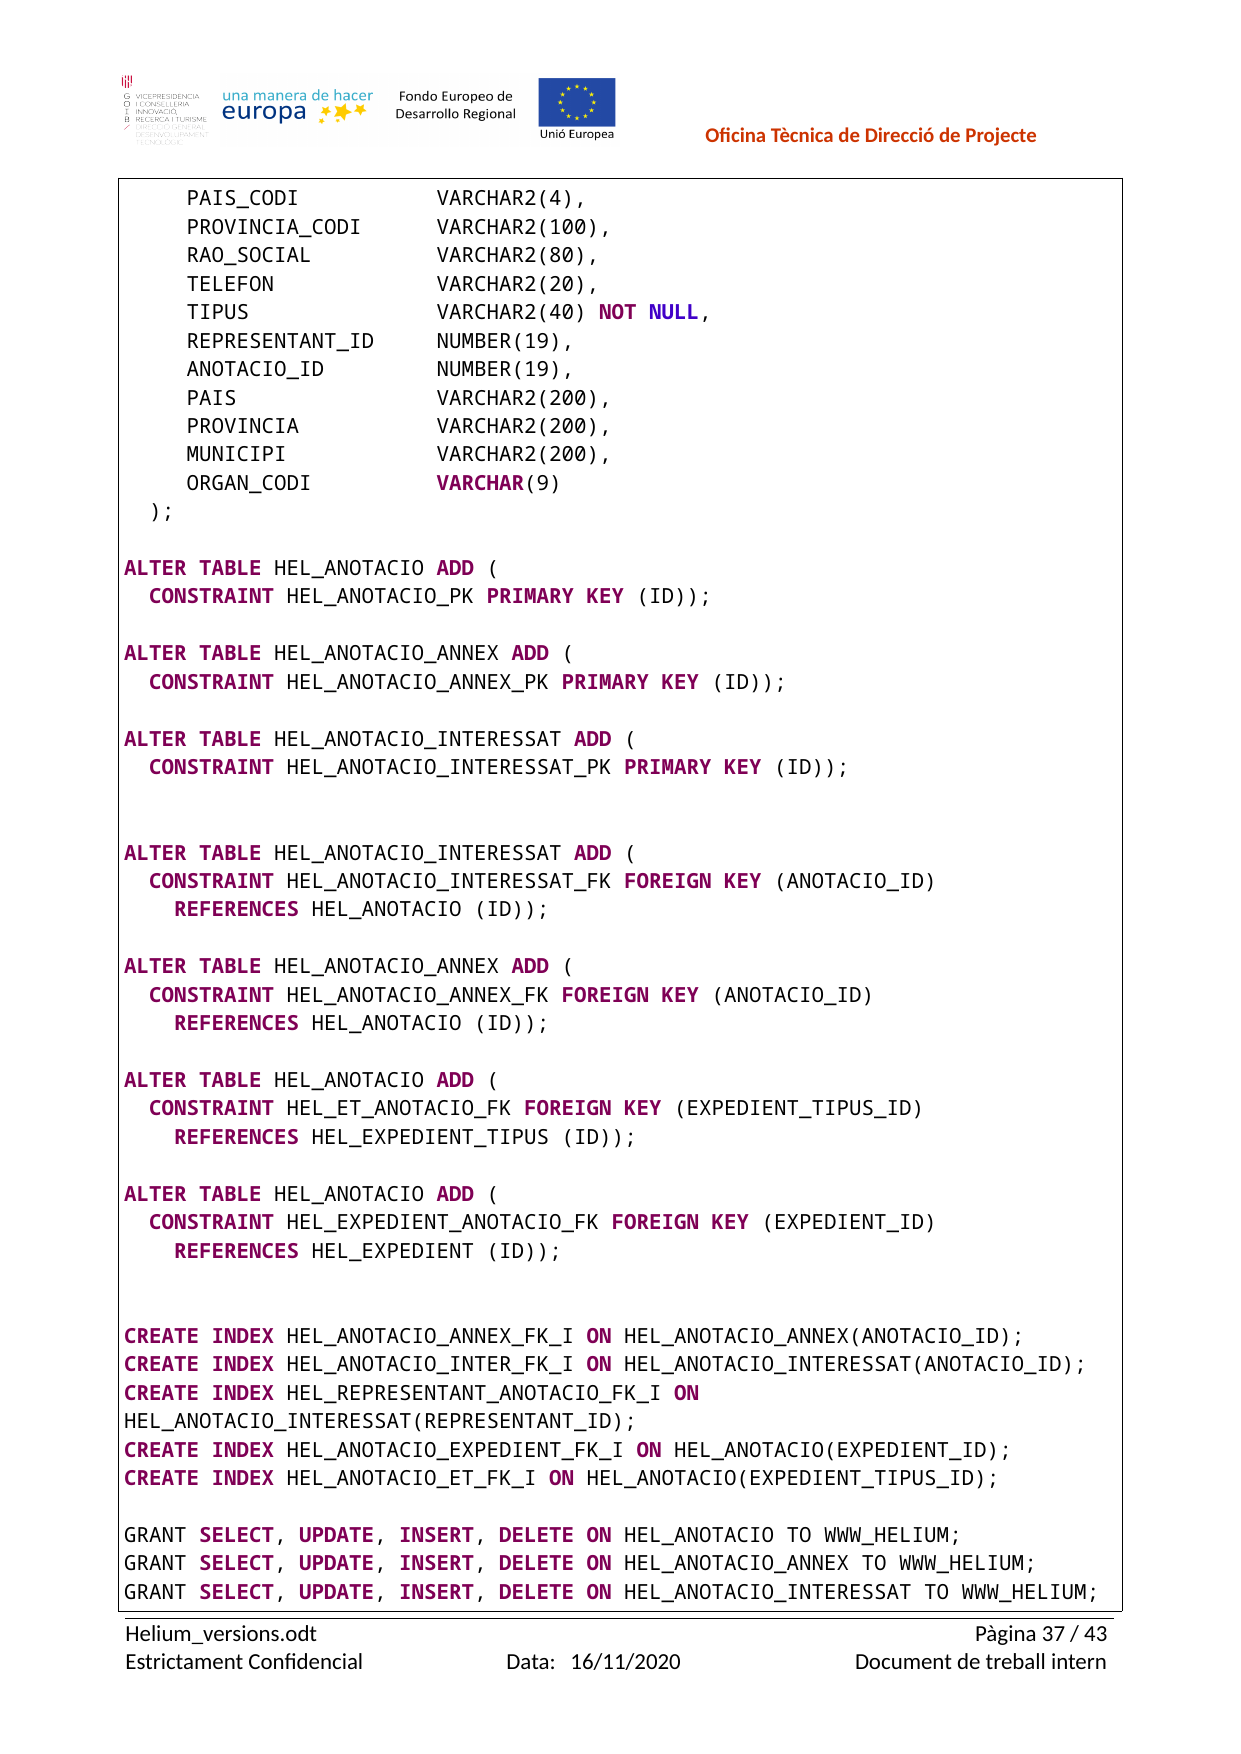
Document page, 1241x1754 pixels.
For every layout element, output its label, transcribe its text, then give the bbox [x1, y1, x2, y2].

picture [118, 73, 213, 147]
picture [219, 73, 621, 147]
table_header PAIS_CODI VARCHAR2(4), PROVINCIA_CODI VARCHAR2(100), RAO_SOCIAL VARCHAR2(80), TELEFON VARCHAR2(20), TIPUS VARCHAR2(40) NOT NULL, REPRESENTANT_ID NUMBER(19), ANOTACIO_ID NUMBER(19), PAIS VARCHAR2(200), PROVINCIA VARCHAR2(200), MUNICIPI VARCHAR2(200), ORGAN_CODI VARCHAR(9) ); ALTER TABLE HEL_ANOTACIO ADD ( CONSTRAINT HEL_ANOTACIO_PK PRIMARY KEY (ID)); ALTER TABLE HEL_ANOTACIO_ANNEX ADD ( CONSTRAINT HEL_ANOTACIO_ANNEX_PK PRIMARY KEY (ID)); ALTER TABLE HEL_ANOTACIO_INTERESSAT ADD ( CONSTRAINT HEL_ANOTACIO_INTERESSAT_PK PRIMARY KEY (ID)); ALTER TABLE HEL_ANOTACIO_INTERESSAT ADD ( CONSTRAINT HEL_ANOTACIO_INTERESSAT_FK FOREIGN KEY (ANOTACIO_ID) REFERENCES HEL_ANOTACIO (ID)); ALTER TABLE HEL_ANOTACIO_ANNEX ADD ( CONSTRAINT HEL_ANOTACIO_ANNEX_FK FOREIGN KEY (ANOTACIO_ID) REFERENCES HEL_ANOTACIO (ID)); ALTER TABLE HEL_ANOTACIO ADD ( CONSTRAINT HEL_ET_ANOTACIO_FK FOREIGN KEY (EXPEDIENT_TIPUS_ID) REFERENCES HEL_EXPEDIENT_TIPUS (ID)); ALTER TABLE HEL_ANOTACIO ADD ( CONSTRAINT HEL_EXPEDIENT_ANOTACIO_FK FOREIGN KEY (EXPEDIENT_ID) REFERENCES HEL_EXPEDIENT (ID)); CREATE INDEX HEL_ANOTACIO_ANNEX_FK_I ON HEL_ANOTACIO_ANNEX(ANOTACIO_ID); CREATE INDEX HEL_ANOTACIO_INTER_FK_I ON HEL_ANOTACIO_INTERESSAT(ANOTACIO_ID); CREATE INDEX HEL_REPRESENTANT_ANOTACIO_FK_I ON HEL_ANOTACIO_INTERESSAT(REPRESENTANT_ID); CREATE INDEX HEL_ANOTACIO_EXPEDIENT_FK_I ON HEL_ANOTACIO(EXPEDIENT_ID); CREATE INDEX HEL_ANOTACIO_ET_FK_I ON HEL_ANOTACIO(EXPEDIENT_TIPUS_ID); GRANT SELECT, UPDATE, INSERT, DELETE ON HEL_ANOTACIO TO WWW_HELIUM; GRANT SELECT, UPDATE, INSERT, DELETE ON HEL_ANOTACIO_ANNEX TO WWW_HELIUM; GRANT SELECT, UPDATE, INSERT, DELETE ON HEL_ANOTACIO_INTERESSAT TO WWW_HELIUM; [119, 179, 1122, 1611]
